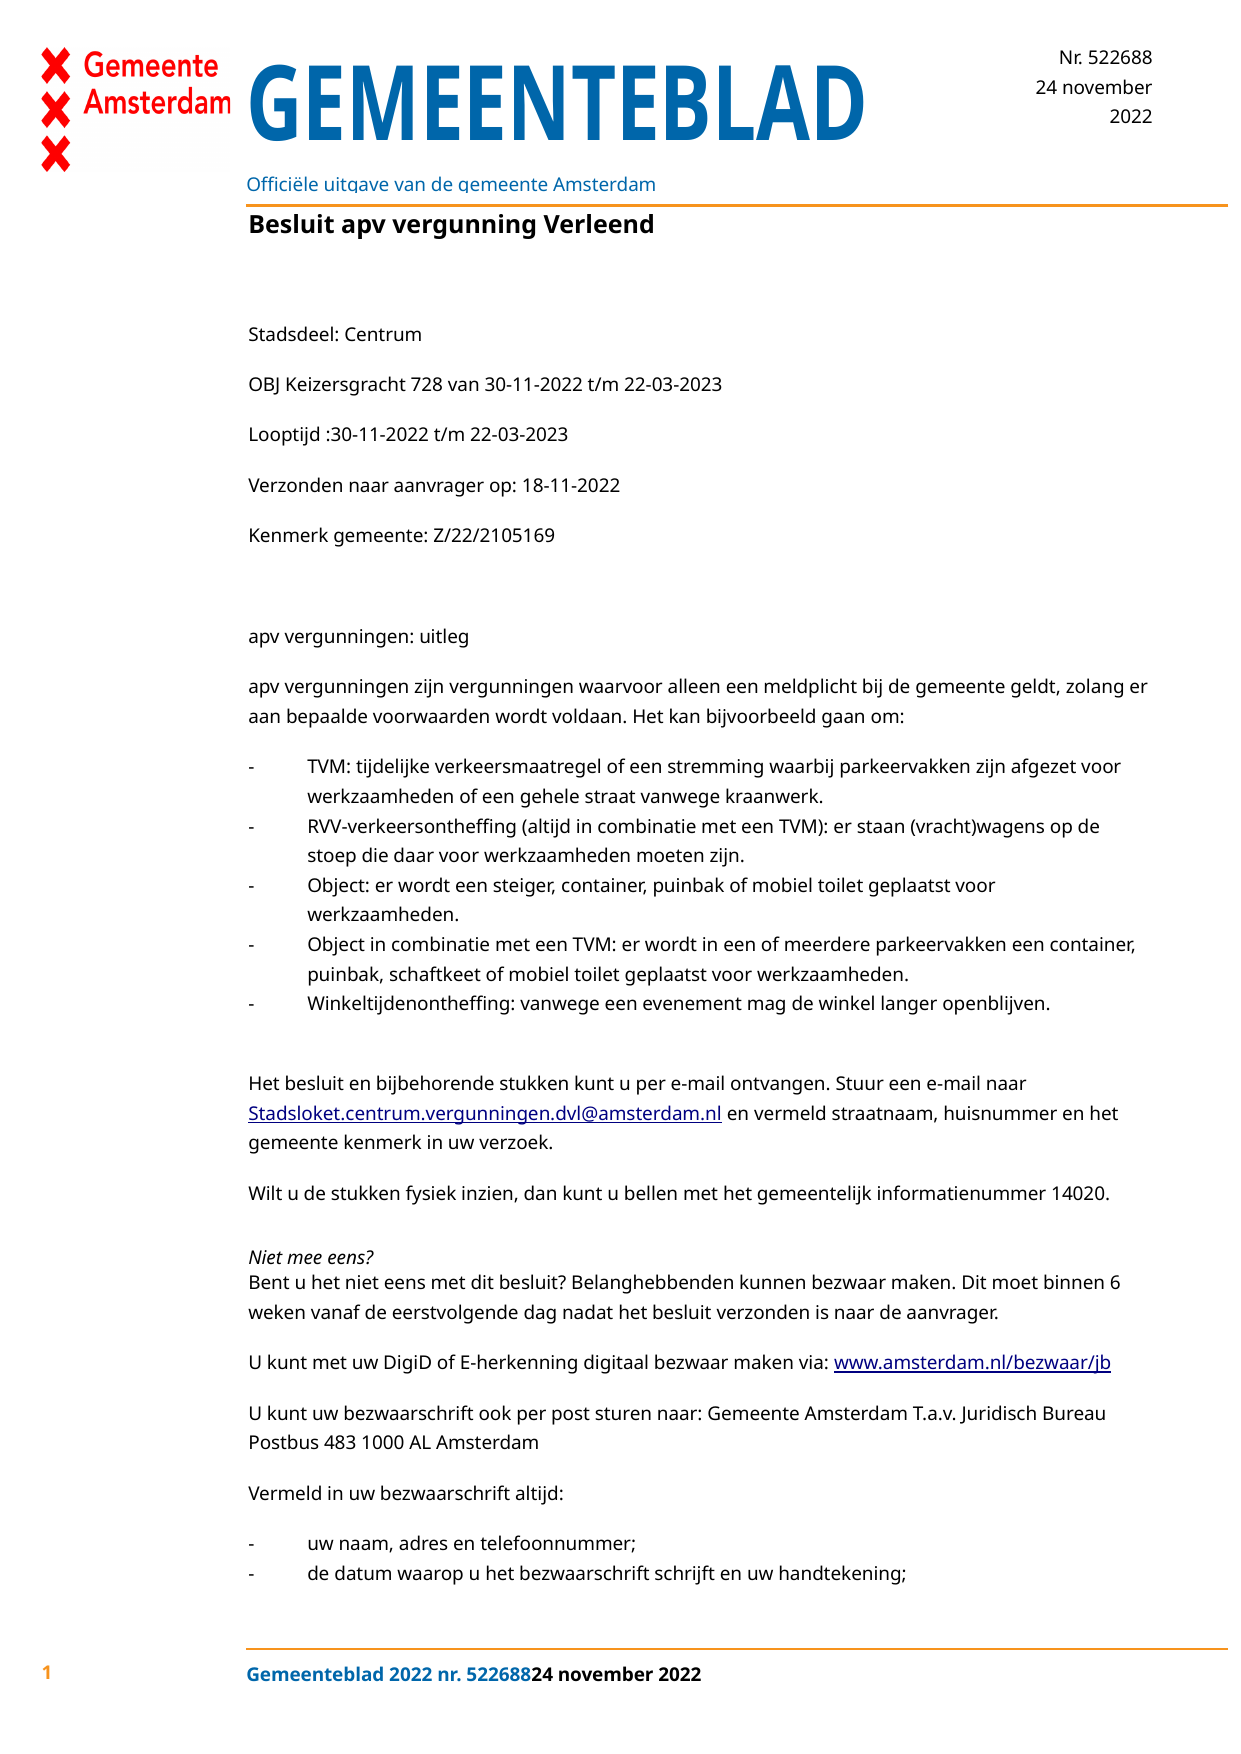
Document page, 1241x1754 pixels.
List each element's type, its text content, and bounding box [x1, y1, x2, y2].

list Winkeltijdenontheffing: vanwege een evenement mag de winkel langer openblijven. [248, 990, 1152, 1016]
text Besluit apv vergunning Verleend [248, 207, 1152, 241]
text U kunt uw bezwaarschrift ook per post sturen naar: Gemeente Amsterdam T.a.v. Juridisch Bureau Postbus 483 1000 AL Amsterdam [248, 1400, 1152, 1455]
text Niet mee eens? [248, 1244, 1152, 1269]
text Vermeld in uw bezwaarschrift altijd: [248, 1480, 1152, 1506]
list de datum waarop u het bezwaarschrift schrijft en uw handtekening; [248, 1560, 1152, 1586]
text apv vergunningen: uitleg [248, 623, 1152, 649]
text Wilt u de stukken fysiek inzien, dan kunt u bellen met het gemeentelijk informatienummer 14020. [248, 1180, 1152, 1206]
text Looptijd :30-11-2022 t/m 22-03-2023 [248, 422, 1152, 447]
picture [41, 47, 231, 172]
text U kunt met uw DigiD of E-herkenning digitaal bezwaar maken via: www.amsterdam.nl/bezwaar/jb [248, 1349, 1152, 1375]
text Stadsdeel: Centrum [248, 321, 1152, 346]
text OBJ Keizersgracht 728 van 30-11-2022 t/m 22-03-2023 [248, 371, 1152, 397]
list RVV-verkeersontheffing (altijd in combinatie met een TVM): er staan (vracht)wagens op de stoep die daar voor werkzaamheden moeten zijn. [248, 813, 1152, 868]
list Object: er wordt een steiger, container, puinbak of mobiel toilet geplaatst voor werkzaamheden. [248, 872, 1152, 927]
list TVM: tijdelijke verkeersmaatregel of een stremming waarbij parkeervakken zijn afgezet voor werkzaamheden of een gehele straat vanwege kraanwerk. [248, 754, 1152, 809]
text Kenmerk gemeente: Z/22/2105169 [248, 522, 1152, 548]
text Het besluit en bijbehorende stukken kunt u per e-mail ontvangen. Stuur een e-mail naar Stadsloket.centrum.vergunningen.dvl@amsterdam.nl en vermeld straatnaam, huisnummer en het gemeente kenmerk in uw verzoek. [248, 1070, 1152, 1155]
text Verzonden naar aanvrager op: 18-11-2022 [248, 472, 1152, 498]
list Object in combinatie met een TVM: er wordt in een of meerdere parkeervakken een container, puinbak, schaftkeet of mobiel toilet geplaatst voor werkzaamheden. [248, 931, 1152, 986]
text apv vergunningen zijn vergunningen waarvoor alleen een meldplicht bij de gemeente geldt, zolang er aan bepaalde voorwaarden wordt voldaan. Het kan bijvoorbeeld gaan om: [248, 674, 1152, 729]
list uw naam, adres en telefoonnummer; [248, 1530, 1152, 1556]
text Bent u het niet eens met dit besluit? Belanghebbenden kunnen bezwaar maken. Dit moet binnen 6 weken vanaf de eerstvolgende dag nadat het besluit verzonden is naar de aanvrager. [248, 1269, 1152, 1325]
